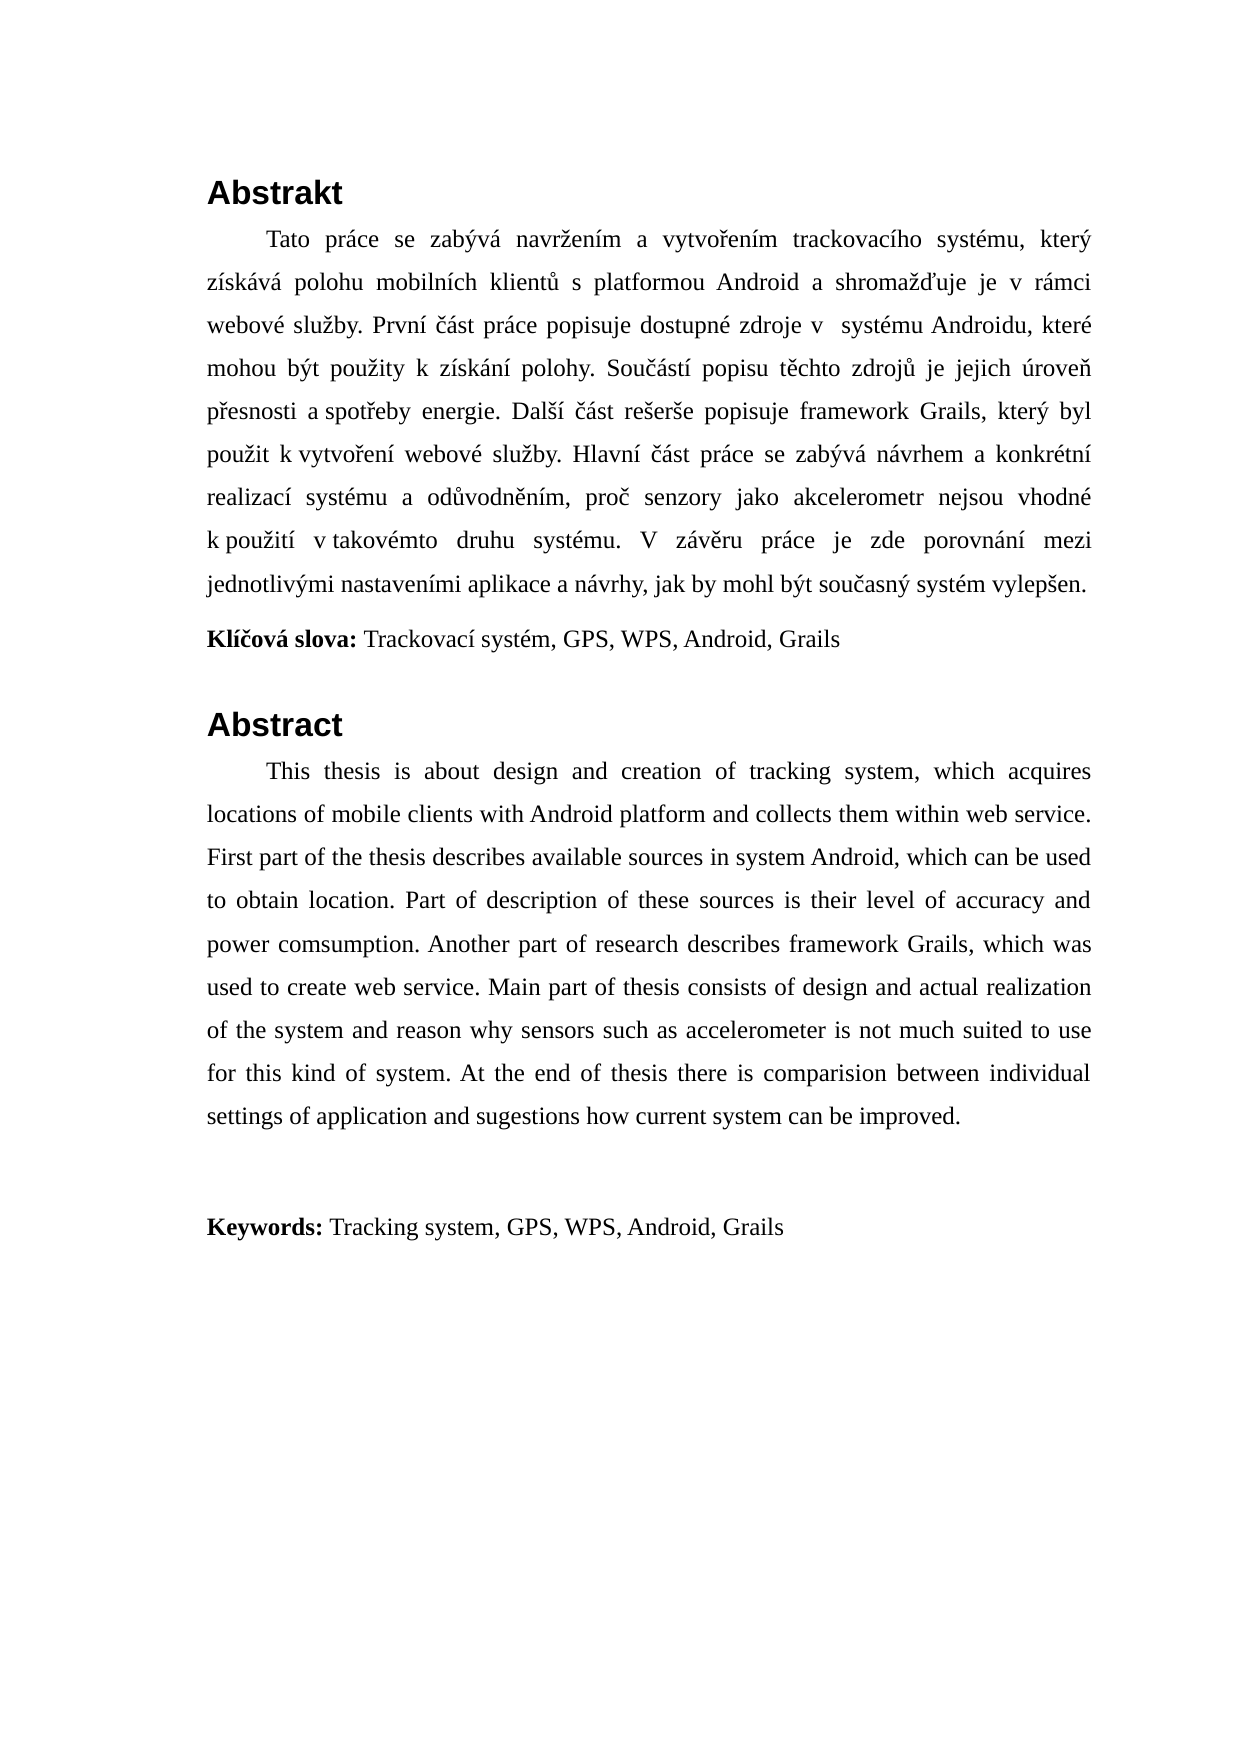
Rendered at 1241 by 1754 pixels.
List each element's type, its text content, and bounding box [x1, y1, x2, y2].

text Keywords: Tracking system, GPS, WPS, Android, Grails [207, 1212, 1093, 1241]
text Tato práce se zabývá navržením a vytvořením trackovacího systému, který získává polohu mobilních klientů s platformou Android a shromažďuje je v rámci webové služby. První část práce popisuje dostupné zdroje v systému Androidu, které mohou být použity k získání polohy. Součástí popisu těchto zdrojů je jejich úroveň přesnosti a spotřeby energie. Další část rešerše popisuje framework Grails, který byl použit k vytvoření webové služby. Hlavní část práce se zabývá návrhem a konkrétní realizací systému a odůvodněním, proč senzory jako akcelerometr nejsou vhodné k použití v takovémto druhu systému. V závěru práce je zde porovnání mezi jednotlivými nastaveními aplikace a návrhy, jak by mohl být současný systém vylepšen. [207, 224, 1093, 597]
subtitle Abstract [207, 705, 1093, 744]
subtitle Abstrakt [207, 173, 1093, 211]
text This thesis is about design and creation of tracking system, which acquires locations of mobile clients with Android platform and collects them within web service. First part of the thesis describes available sources in system Android, which can be used to obtain location. Part of description of these sources is their level of accuracy and power comsumption. Another part of research describes framework Grails, which was used to create web service. Main part of thesis consists of design and actual realization of the system and reason why sensors such as accelerometer is not much suited to use for this kind of system. At the end of thesis there is comparision between individual settings of application and sugestions how current system can be improved. [207, 756, 1093, 1130]
text Klíčová slova: Trackovací systém, GPS, WPS, Android, Grails [207, 624, 1093, 653]
